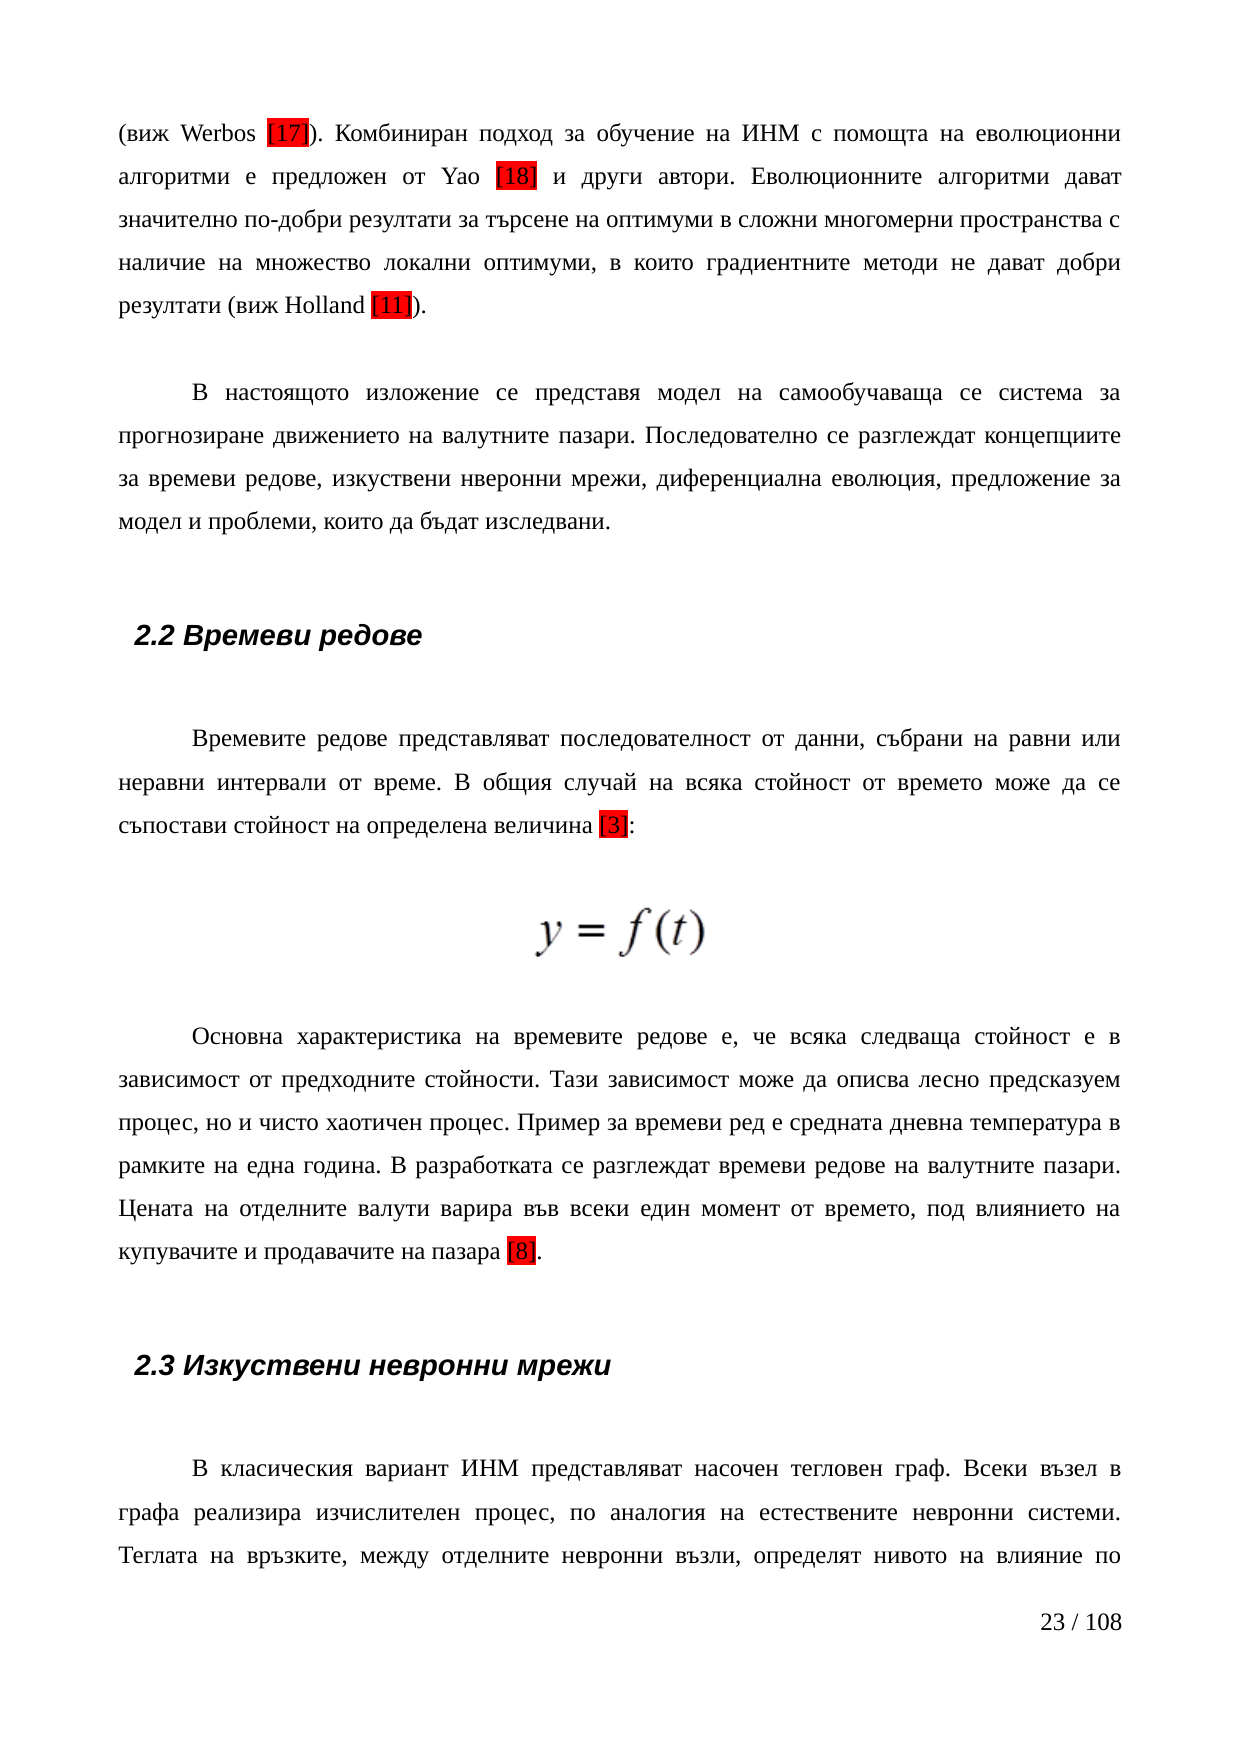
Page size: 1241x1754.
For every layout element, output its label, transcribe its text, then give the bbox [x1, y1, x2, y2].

subtitle 2.3 Изкуствени невронни мрежи [118, 1348, 1122, 1381]
text Времевите редове представляват последователност от данни, събрани на равни или неравни интервали от време. В общия случай на всяка стойност от времето може да се съпостави стойност на определена величина [3]: [118, 723, 1122, 838]
text В класическия вариант ИНМ представляват насочен тегловен граф. Всеки възел в графа реализира изчислителен процес, по аналогия на естествените невронни системи. Теглата на връзките, между отделните невронни възли, определят нивото на влияние по [118, 1453, 1122, 1568]
text В настоящото изложение се представя модел на самообучаваща се система за прогнозиране движението на валутните пазари. Последователно се разглеждат концепциите за времеви редове, изкуствени нверонни мрежи, диференциална еволюция, предложение за модел и проблеми, които да бъдат изследвани. [118, 377, 1122, 535]
subtitle 2.2 Времеви редове [118, 617, 1122, 651]
text (виж Werbos [17]). Комбиниран подход за обучение на ИНМ с помощта на еволюционни алгоритми е предложен от Yao [18] и други автори. Еволюционните алгоритми дават значително по-добри резултати за търсене на оптимуми в сложни многомерни пространства с наличие на множество локални оптимуми, в които градиентните методи не дават добри резултати (виж Holland [11]). [118, 118, 1122, 319]
text Основна характеристика на времевите редове е, че всяка следваща стойност е в зависимост от предходните стойности. Тази зависимост може да описва лесно предсказуем процес, но и чисто хаотичен процес. Пример за времеви ред е средната дневна температура в рамките на една година. В разработката се разглеждат времеви редове на валутните пазари. Цената на отделните валути варира във всеки един момент от времето, под влиянието на купувачите и продавачите на пазара [8]. [118, 1021, 1122, 1265]
